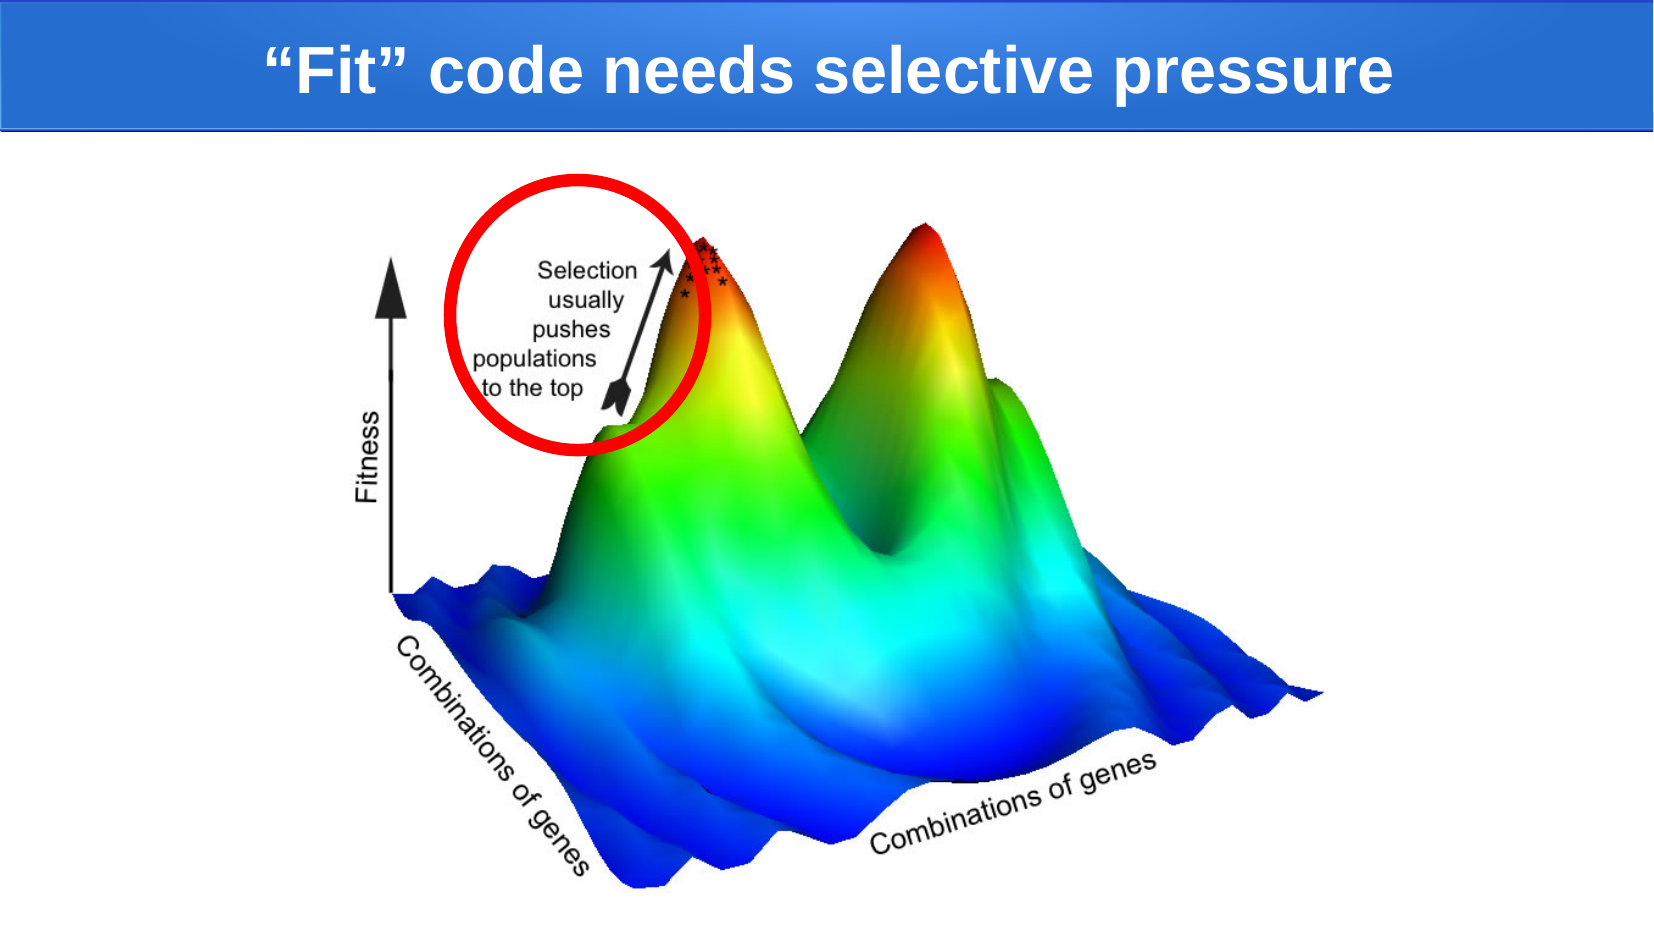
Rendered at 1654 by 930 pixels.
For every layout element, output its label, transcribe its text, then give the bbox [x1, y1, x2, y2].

picture [457, 209, 698, 443]
title “Fit” code needs selective pressure [82, 5, 1576, 135]
picture [330, 209, 1353, 913]
